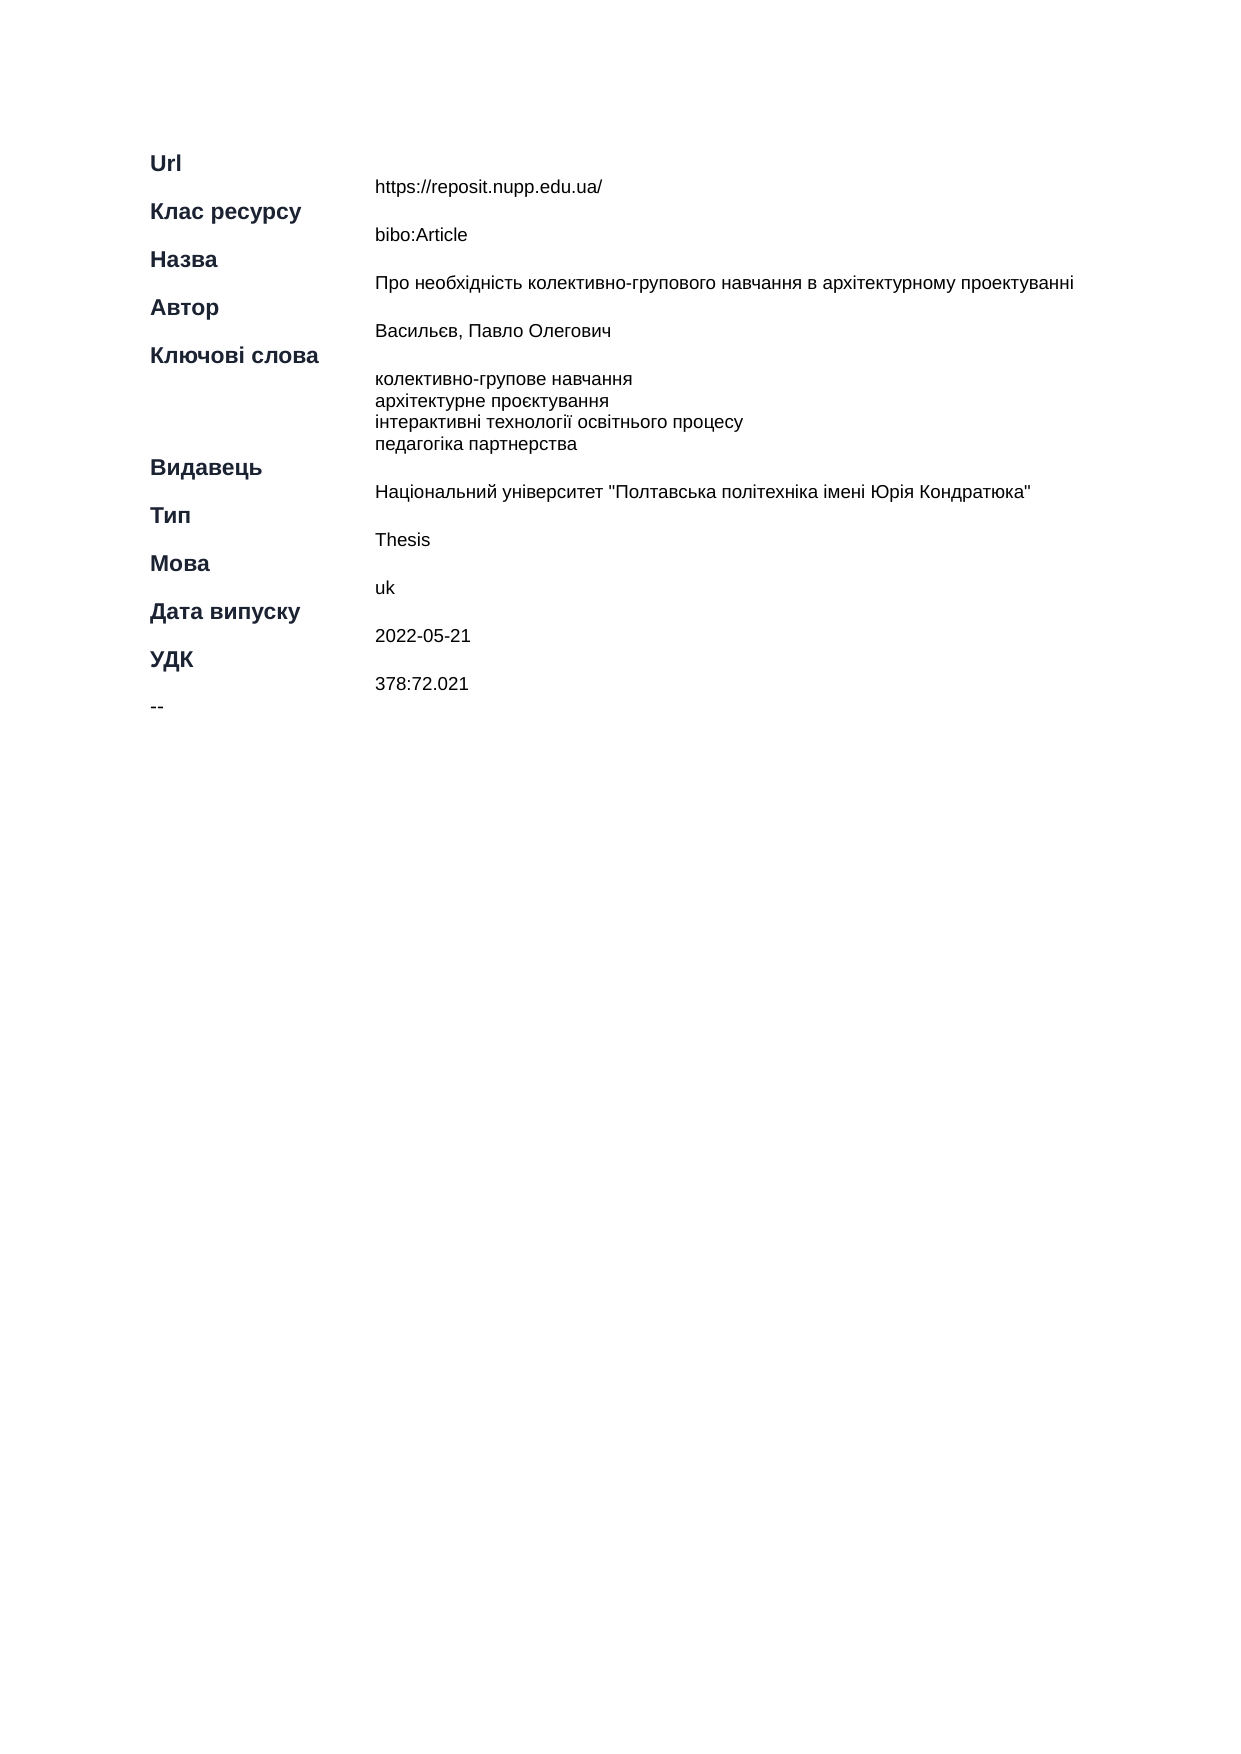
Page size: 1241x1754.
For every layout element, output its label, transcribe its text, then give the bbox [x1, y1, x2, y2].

text Видавець [150, 454, 1090, 481]
text Мова [150, 550, 1090, 576]
text bibo:Article [375, 224, 1090, 246]
text Національний університет "Полтавська політехніка імені Юрія Кондратюка" [375, 481, 1090, 502]
text Клас ресурсу [150, 198, 1090, 224]
text педагогіка партнерства [375, 433, 1090, 454]
text 378:72.021 [375, 672, 1090, 694]
text архітектурне проєктування [375, 389, 1090, 411]
text Автор [150, 294, 1090, 320]
text 2022-05-21 [375, 624, 1090, 646]
text УДК [150, 646, 1090, 672]
text Про необхідність колективно-групового навчання в архітектурному проектуванні [375, 272, 1090, 294]
text Url [150, 150, 1090, 176]
text Назва [150, 246, 1090, 272]
text колективно-групове навчання [375, 368, 1090, 389]
text Дата випуску [150, 598, 1090, 624]
text -- [150, 694, 1090, 718]
text Тип [150, 502, 1090, 528]
text Thesis [375, 528, 1090, 550]
text Васильєв, Павло Олегович [375, 320, 1090, 342]
text інтерактивні технології освітнього процесу [375, 411, 1090, 433]
text https://reposit.nupp.edu.ua/ [375, 176, 1090, 198]
text Ключові слова [150, 342, 1090, 368]
text uk [375, 576, 1090, 598]
